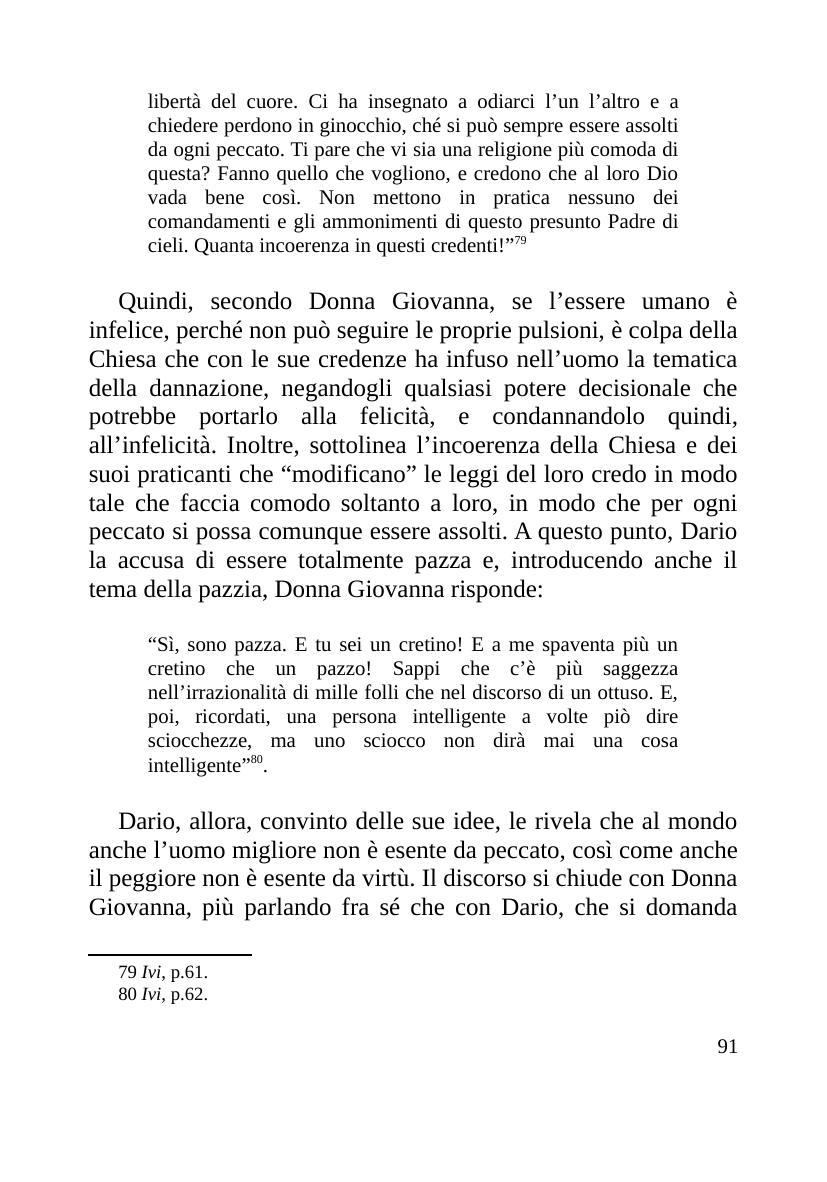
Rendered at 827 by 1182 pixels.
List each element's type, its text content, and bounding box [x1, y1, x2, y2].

text Dario, allora, convinto delle sue idee, le rivela che al mondo anche l’uomo migliore non è esente da peccato, così come anche il peggiore non è esente da virtù. Il discorso si chiude con Donna Giovanna, più parlando fra sé che con Dario, che si domanda [88, 806, 738, 921]
text Ivi, p.62. [118, 982, 738, 1004]
text Ivi, p.61. [118, 961, 738, 982]
text “Sì, sono pazza. E tu sei un cretino! E a me spaventa più un cretino che un pazzo! Sappi che c’è più saggezza nell’irrazionalità di mille folli che nel discorso di un ottuso. E, poi, ricordati, una persona intelligente a volte piò dire sciocchezze, ma uno sciocco non dirà mai una cosa intelligente”. [148, 632, 679, 777]
text libertà del cuore. Ci ha insegnato a odiarci l’un l’altro e a chiedere perdono in ginocchio, ché si può sempre essere assolti da ogni peccato. Ti pare che vi sia una religione più comoda di questa? Fanno quello che vogliono, e credono che al loro Dio vada bene così. Non mettono in pratica nessuno dei comandamenti e gli ammonimenti di questo presunto Padre di cieli. Quanta incoerenza in questi credenti!” [148, 88, 679, 257]
text Quindi, secondo Donna Giovanna, se l’essere umano è infelice, perché non può seguire le proprie pulsioni, è colpa della Chiesa che con le sue credenze ha infuso nell’uomo la tematica della dannazione, negandogli qualsiasi potere decisionale che potrebbe portarlo alla felicità, e condannandolo quindi, all’infelicità. Inoltre, sottolinea l’incoerenza della Chiesa e dei suoi praticanti che “modificano” le leggi del loro credo in modo tale che faccia comodo soltanto a loro, in modo che per ogni peccato si possa comunque essere assolti. A questo punto, Dario la accusa di essere totalmente pazza e, introducendo anche il tema della pazzia, Donna Giovanna risponde: [88, 286, 738, 603]
